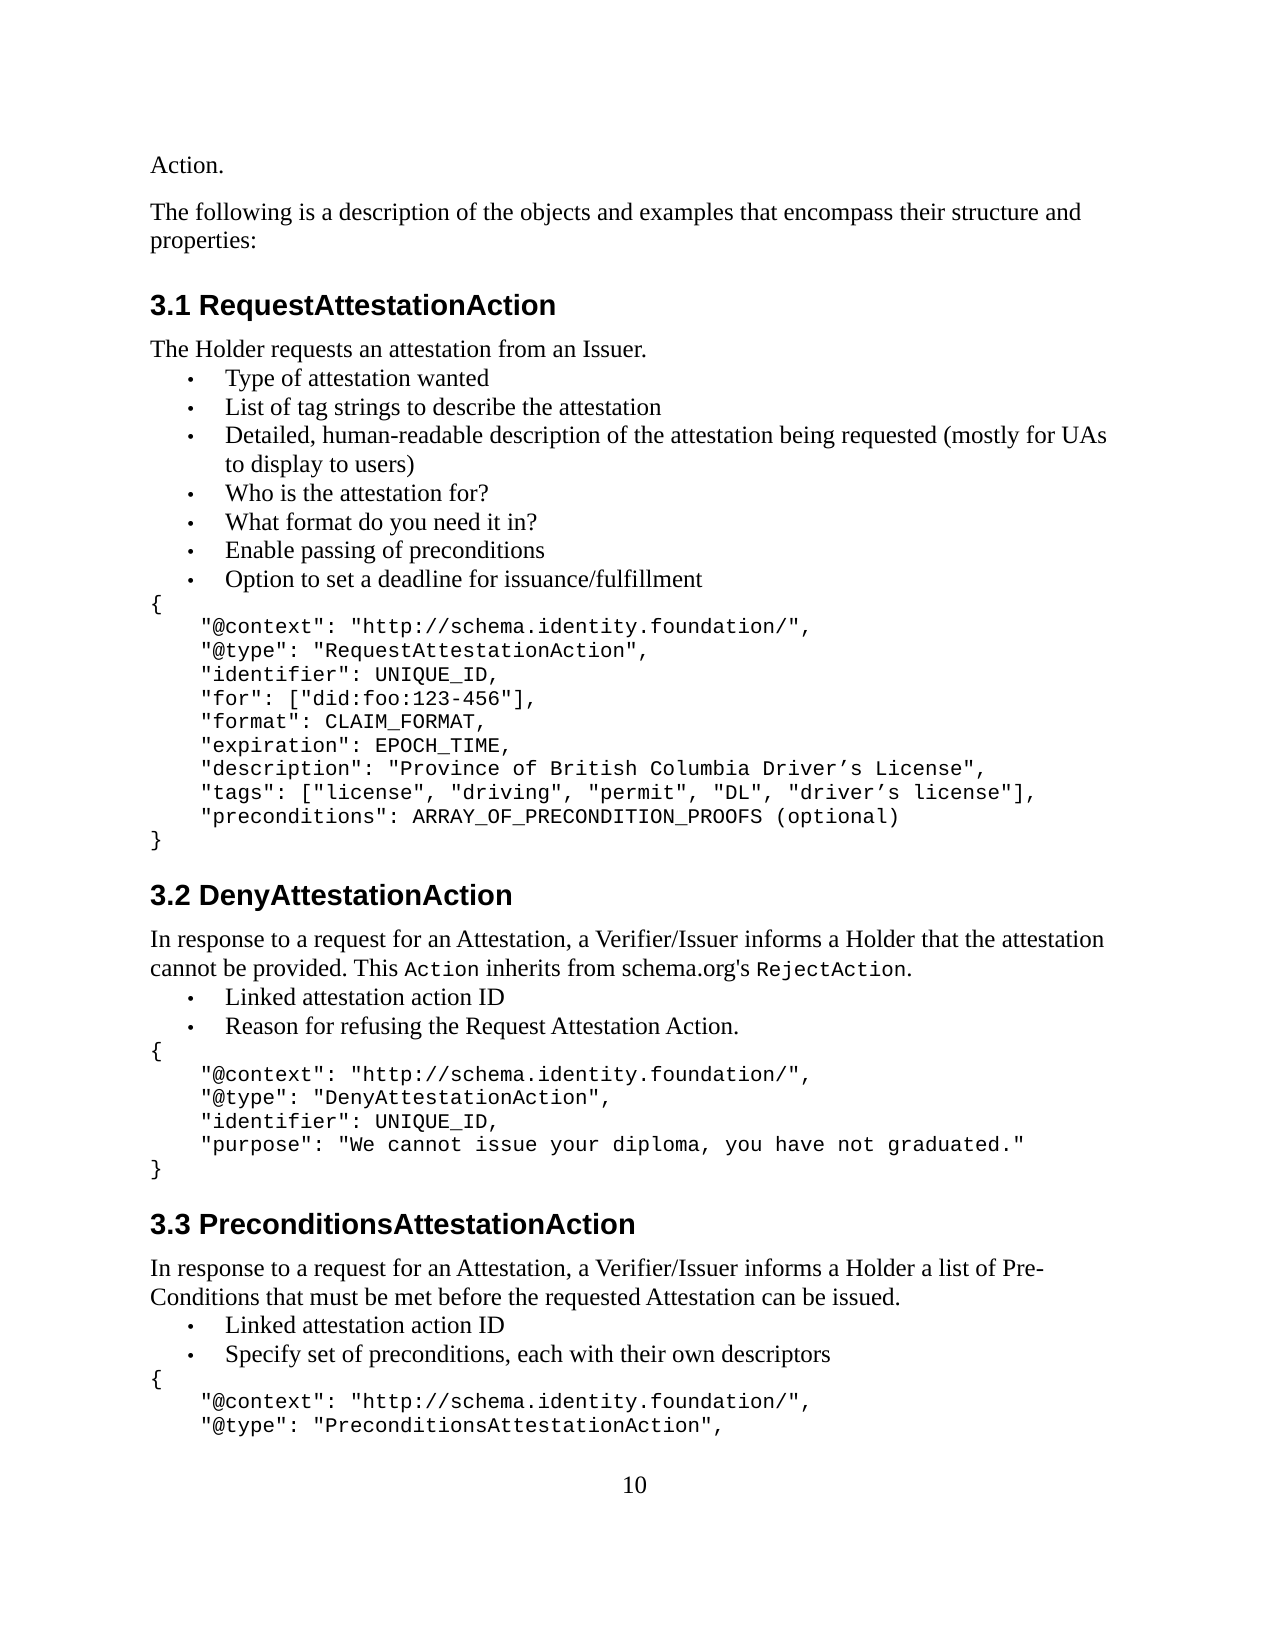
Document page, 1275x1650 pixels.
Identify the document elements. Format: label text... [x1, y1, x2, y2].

text "@type": "PreconditionsAttestationAction", [150, 1415, 1125, 1439]
text "@context": "http://schema.identity.foundation/", [150, 617, 1125, 640]
list Who is the attestation for? [187, 478, 1125, 507]
text { [150, 1040, 1125, 1063]
text The Holder requests an attestation from an Issuer. [150, 334, 1125, 363]
text } [150, 1158, 1125, 1182]
list Reason for refusing the Request Attestation Action. [187, 1011, 1125, 1040]
text "@type": "RequestAttestationAction", [150, 640, 1125, 664]
subtitle 3.2 DenyAttestationAction [150, 878, 1125, 912]
text } [150, 829, 1125, 853]
list Linked attestation action ID [187, 982, 1125, 1011]
text "for": ["did:foo:123-456"], [150, 687, 1125, 711]
text "purpose": "We cannot issue your diploma, you have not graduated." [150, 1134, 1125, 1158]
list What format do you need it in? [187, 507, 1125, 535]
list List of tag strings to describe the attestation [187, 392, 1125, 420]
list Specify set of preconditions, each with their own descriptors [187, 1339, 1125, 1368]
text "preconditions": ARRAY_OF_PRECONDITION_PROOFS (optional) [150, 806, 1125, 829]
text "tags": ["license", "driving", "permit", "DL", "driver’s license"], [150, 782, 1125, 806]
list Option to set a deadline for issuance/fulfillment [187, 564, 1125, 593]
list Type of attestation wanted [187, 363, 1125, 392]
list Detailed, human-readable description of the attestation being requested (mostly for UAs to display to users) [187, 420, 1125, 478]
text The following is a description of the objects and examples that encompass their structure and properties: [150, 197, 1125, 254]
text In response to a request for an Attestation, a Verifier/Issuer informs a Holder a list of Pre-Conditions that must be met before the requested Attestation can be issued. [150, 1253, 1125, 1310]
text "@context": "http://schema.identity.foundation/", [150, 1063, 1125, 1087]
text In response to a request for an Attestation, a Verifier/Issuer informs a Holder that the attestation cannot be provided. This Action inherits from schema.org's RejectAction. [150, 924, 1125, 982]
text "@context": "http://schema.identity.foundation/", [150, 1391, 1125, 1415]
text "format": CLAIM_FORMAT, [150, 711, 1125, 735]
text { [150, 1368, 1125, 1391]
text { [150, 593, 1125, 617]
list Enable passing of preconditions [187, 535, 1125, 564]
subtitle 3.1 RequestAttestationAction [150, 288, 1125, 322]
subtitle 3.3 PreconditionsAttestationAction [150, 1207, 1125, 1240]
text "@type": "DenyAttestationAction", [150, 1087, 1125, 1111]
text "identifier": UNIQUE_ID, [150, 664, 1125, 687]
text Action. [150, 150, 1125, 179]
text "identifier": UNIQUE_ID, [150, 1111, 1125, 1134]
text "description": "Province of British Columbia Driver’s License", [150, 758, 1125, 782]
list Linked attestation action ID [187, 1310, 1125, 1339]
text "expiration": EPOCH_TIME, [150, 735, 1125, 758]
